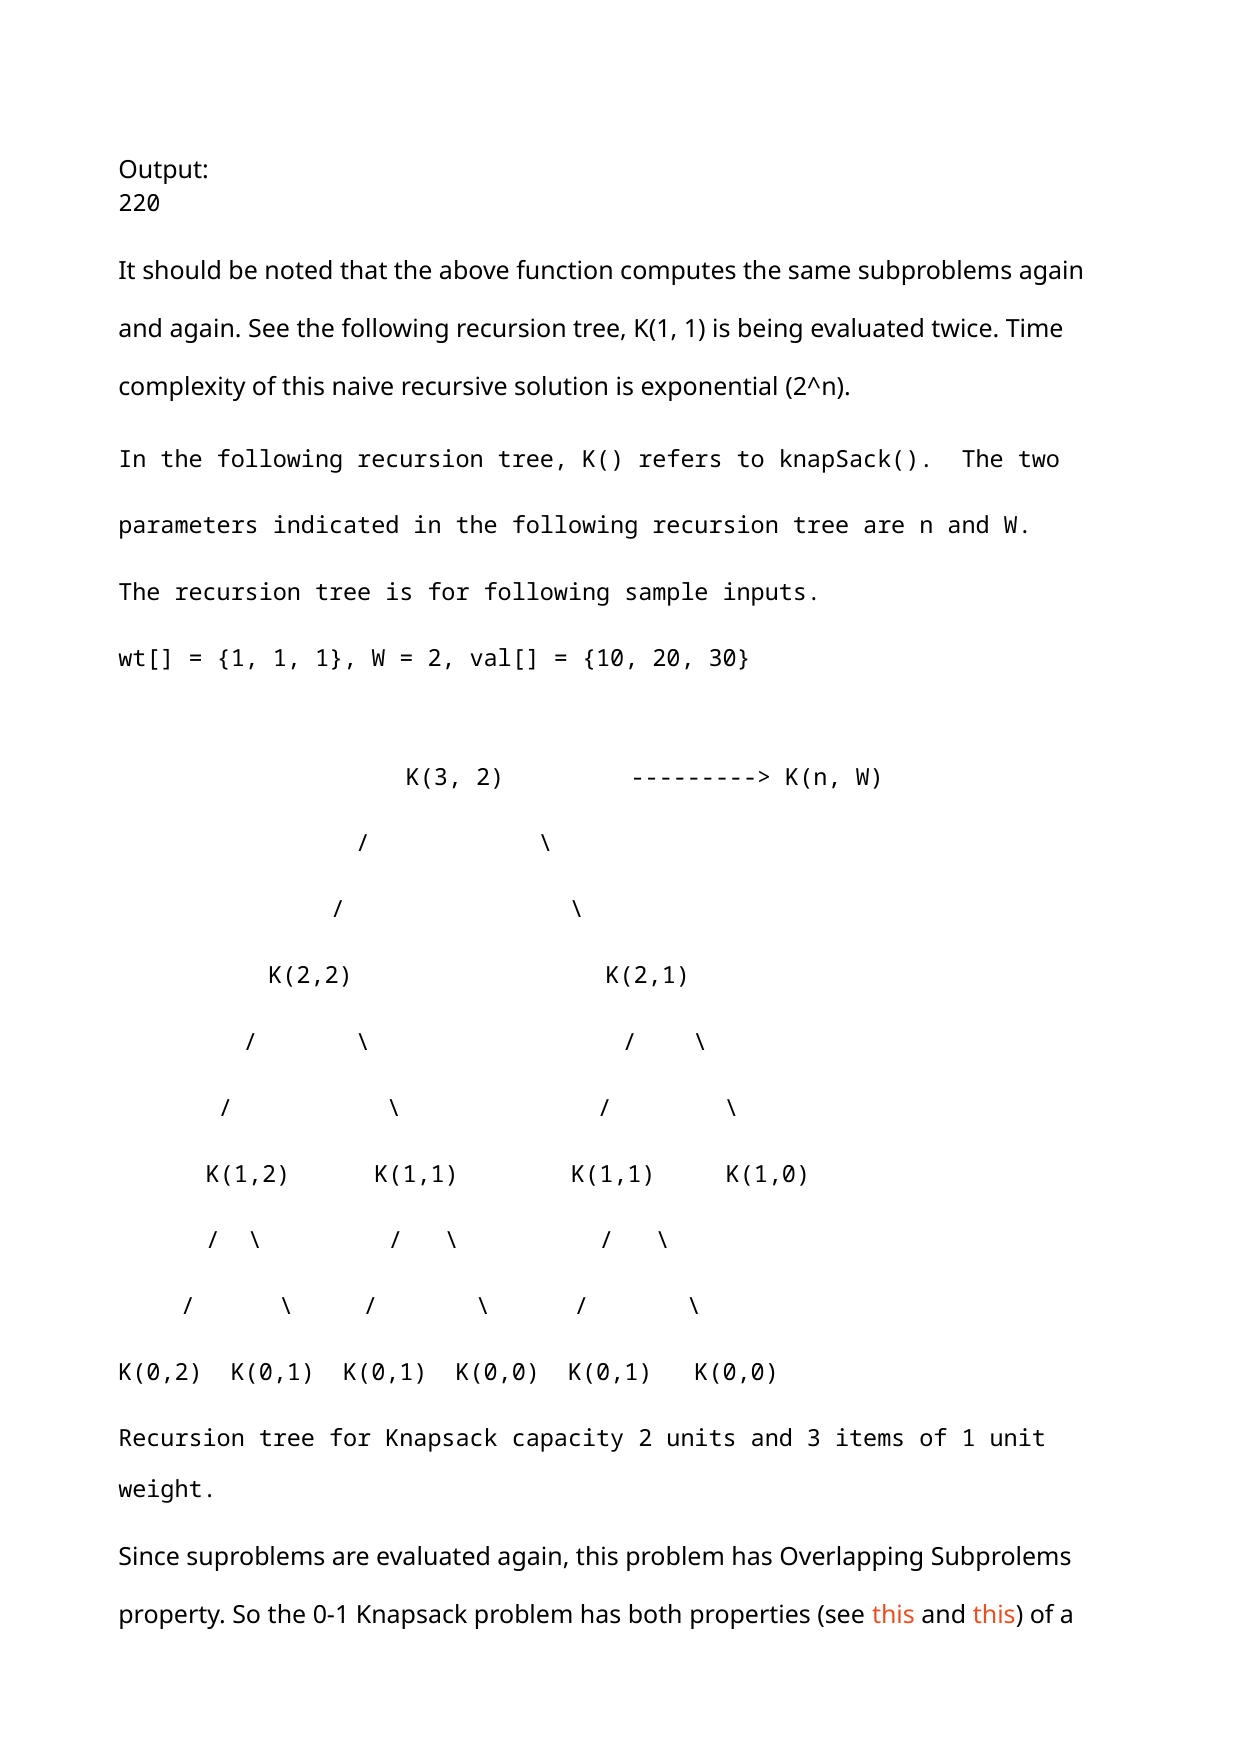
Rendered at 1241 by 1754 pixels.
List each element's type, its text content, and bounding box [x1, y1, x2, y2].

text K(0,2) K(0,1) K(0,1) K(0,0) K(0,1) K(0,0) [118, 1356, 1122, 1387]
text Recursion tree for Knapsack capacity 2 units and 3 items of 1 unit weight. [118, 1422, 1122, 1504]
text / \ / \ / \ [118, 1289, 1122, 1321]
text / \ / \ [118, 1025, 1122, 1057]
text K(1,2) K(1,1) K(1,1) K(1,0) [118, 1157, 1122, 1189]
text It should be noted that the above function computes the same subproblems again and again. See the following recursion tree, K(1, 1) is being evaluated twice. Time complexity of this naive recursive solution is exponential (2^n). [118, 252, 1122, 403]
text Since suproblems are evaluated again, this problem has Overlapping Subprolems property. So the 0-1 Knapsack problem has both properties (see this and this) of a [118, 1538, 1122, 1631]
text 220 [118, 186, 1122, 218]
text wt[] = {1, 1, 1}, W = 2, val[] = {10, 20, 30} [118, 641, 1122, 673]
text Output: [118, 118, 1122, 186]
text In the following recursion tree, K() refers to knapSack(). The two [118, 443, 1122, 475]
text / \ / \ [118, 1091, 1122, 1123]
text K(3, 2) ---------> K(n, W) [118, 760, 1122, 792]
text parameters indicated in the following recursion tree are n and W. [118, 509, 1122, 541]
text The recursion tree is for following sample inputs. [118, 575, 1122, 607]
text / \ [118, 892, 1122, 924]
text K(2,2) K(2,1) [118, 959, 1122, 991]
text / \ / \ / \ [118, 1223, 1122, 1255]
text / \ [118, 826, 1122, 858]
